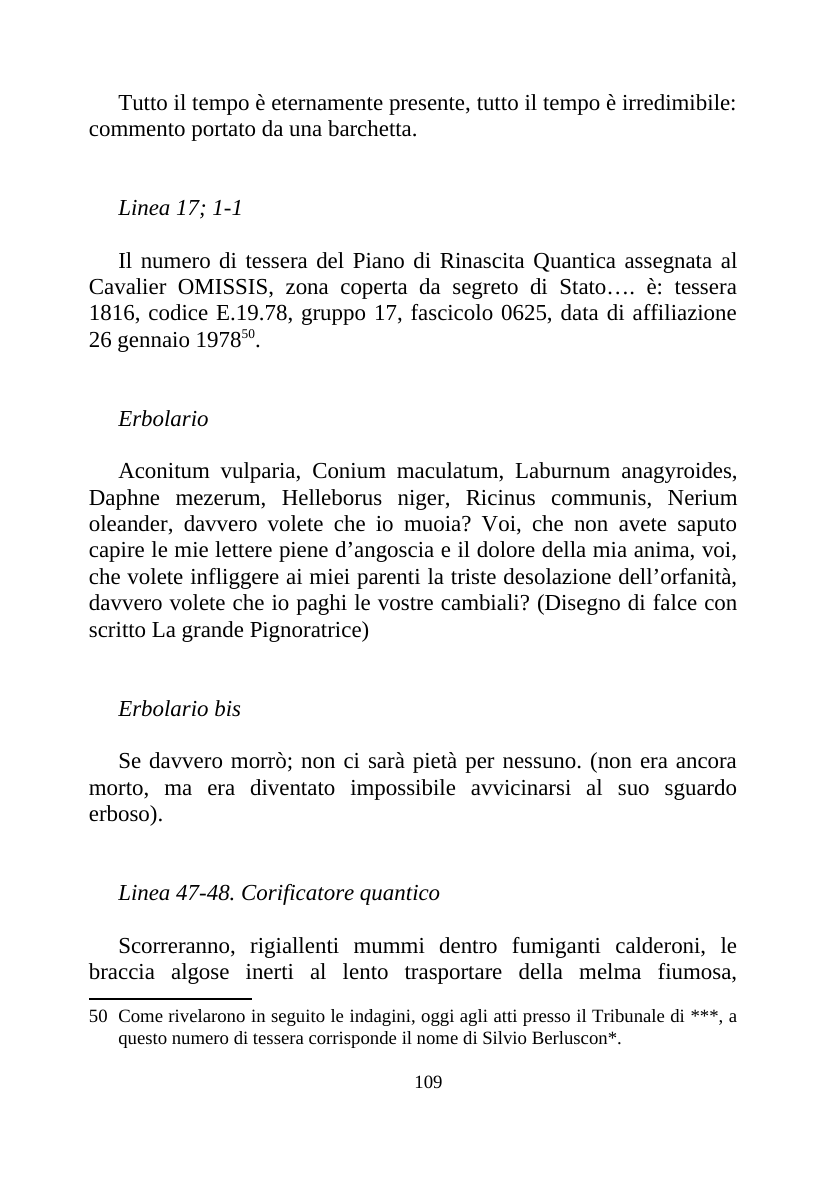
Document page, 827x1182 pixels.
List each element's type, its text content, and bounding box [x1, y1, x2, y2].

text Tutto il tempo è eternamente presente, tutto il tempo è irredimibile: commento portato da una barchetta. [89, 88, 738, 141]
text Aconitum vulparia, Conium maculatum, Laburnum anagyroides, Daphne mezerum, Helleborus niger, Ricinus communis, Nerium oleander, davvero volete che io muoia? Voi, che non avete saputo capire le mie lettere piene d’angoscia e il dolore della mia anima, voi, che volete infliggere ai miei parenti la triste desolazione dell’orfanità, davvero volete che io paghi le vostre cambiali? (Disegno di falce con scritto La grande Pignoratrice) [89, 457, 738, 642]
text Linea 47-48. Corificatore quantico [89, 879, 738, 906]
text Linea 17; 1-1 [89, 194, 738, 220]
text Erbolario bis [89, 695, 738, 721]
text Se davvero morrò; non ci sarà pietà per nessuno. (non era ancora morto, ma era diventato impossibile avvicinarsi al suo sguardo erboso). [89, 747, 738, 826]
text Il numero di tessera del Piano di Rinascita Quantica assegnata al Cavalier OMISSIS, zona coperta da segreto di Stato…. è: tessera 1816, codice E.19.78, gruppo 17, fascicolo 0625, data di affiliazione 26 gennaio 1978. [89, 247, 738, 352]
text Come rivelarono in seguito le indagini, oggi agli atti presso il Tribunale di ***, a questo numero di tessera corrisponde il nome di Silvio Berluscon*. [89, 1005, 738, 1048]
text Erbolario [89, 405, 738, 431]
text Scorreranno, rigiallenti mummi dentro fumiganti calderoni, le braccia algose inerti al lento trasportare della melma fiumosa, [89, 932, 738, 984]
